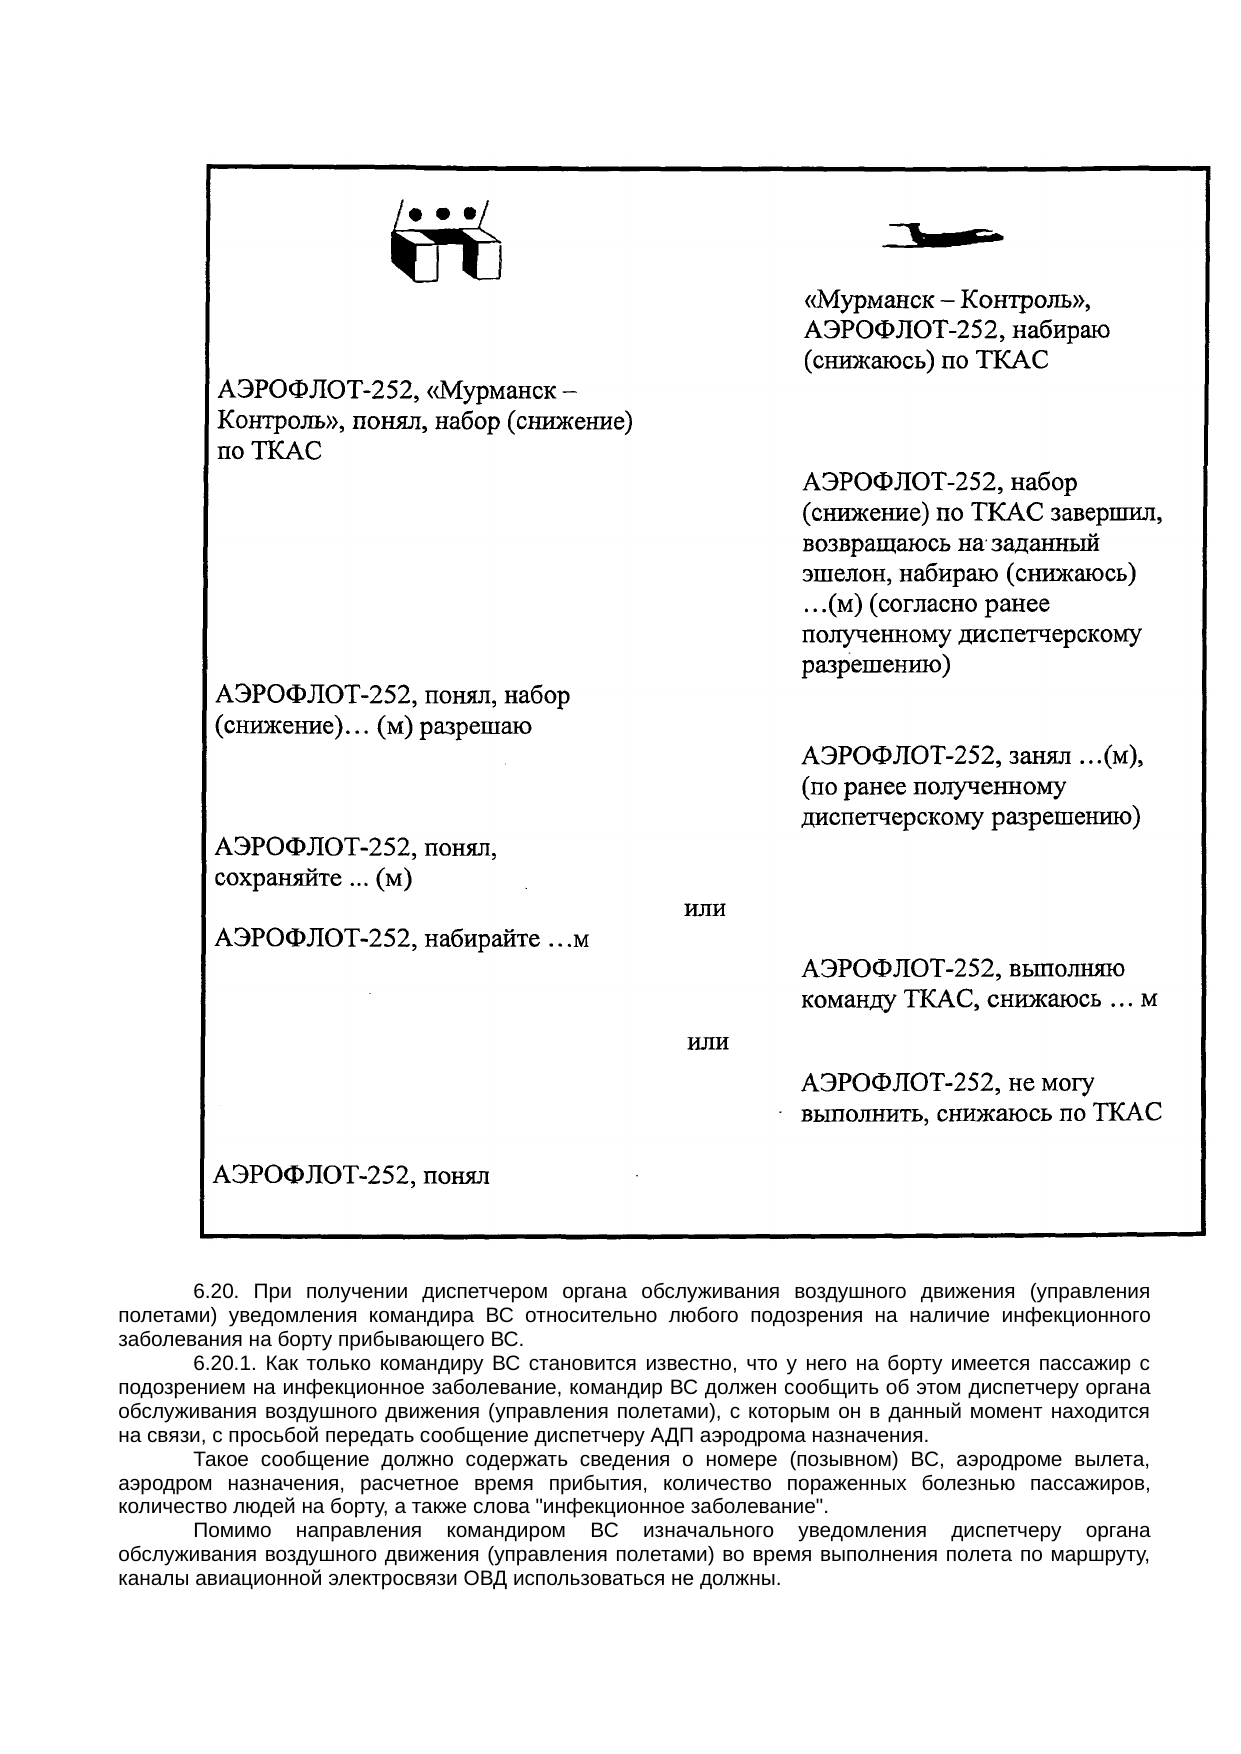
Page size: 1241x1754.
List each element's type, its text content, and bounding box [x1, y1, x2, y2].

picture [193, 150, 1222, 1250]
text 6.20.1. Как только командиру ВС становится известно, что у него на борту имеется пассажир с подозрением на инфекционное заболевание, командир ВС должен сообщить об этом диспетчеру органа обслуживания воздушного движения (управления полетами), с которым он в данный момент находится на связи, с просьбой передать сообщение диспетчеру АДП аэродрома назначения. [118, 1351, 1152, 1446]
text Помимо направления командиром ВС изначального уведомления диспетчеру органа обслуживания воздушного движения (управления полетами) во время выполнения полета по маршруту, каналы авиационной электросвязи ОВД использоваться не должны. [118, 1518, 1152, 1590]
text Такое сообщение должно содержать сведения о номере (позывном) ВС, аэродроме вылета, аэродром назначения, расчетное время прибытия, количество пораженных болезнью пассажиров, количество людей на борту, а также слова "инфекционное заболевание". [118, 1446, 1152, 1518]
text 6.20. При получении диспетчером органа обслуживания воздушного движения (управления полетами) уведомления командира ВС относительно любого подозрения на наличие инфекционного заболевания на борту прибывающего ВС. [118, 1279, 1152, 1351]
